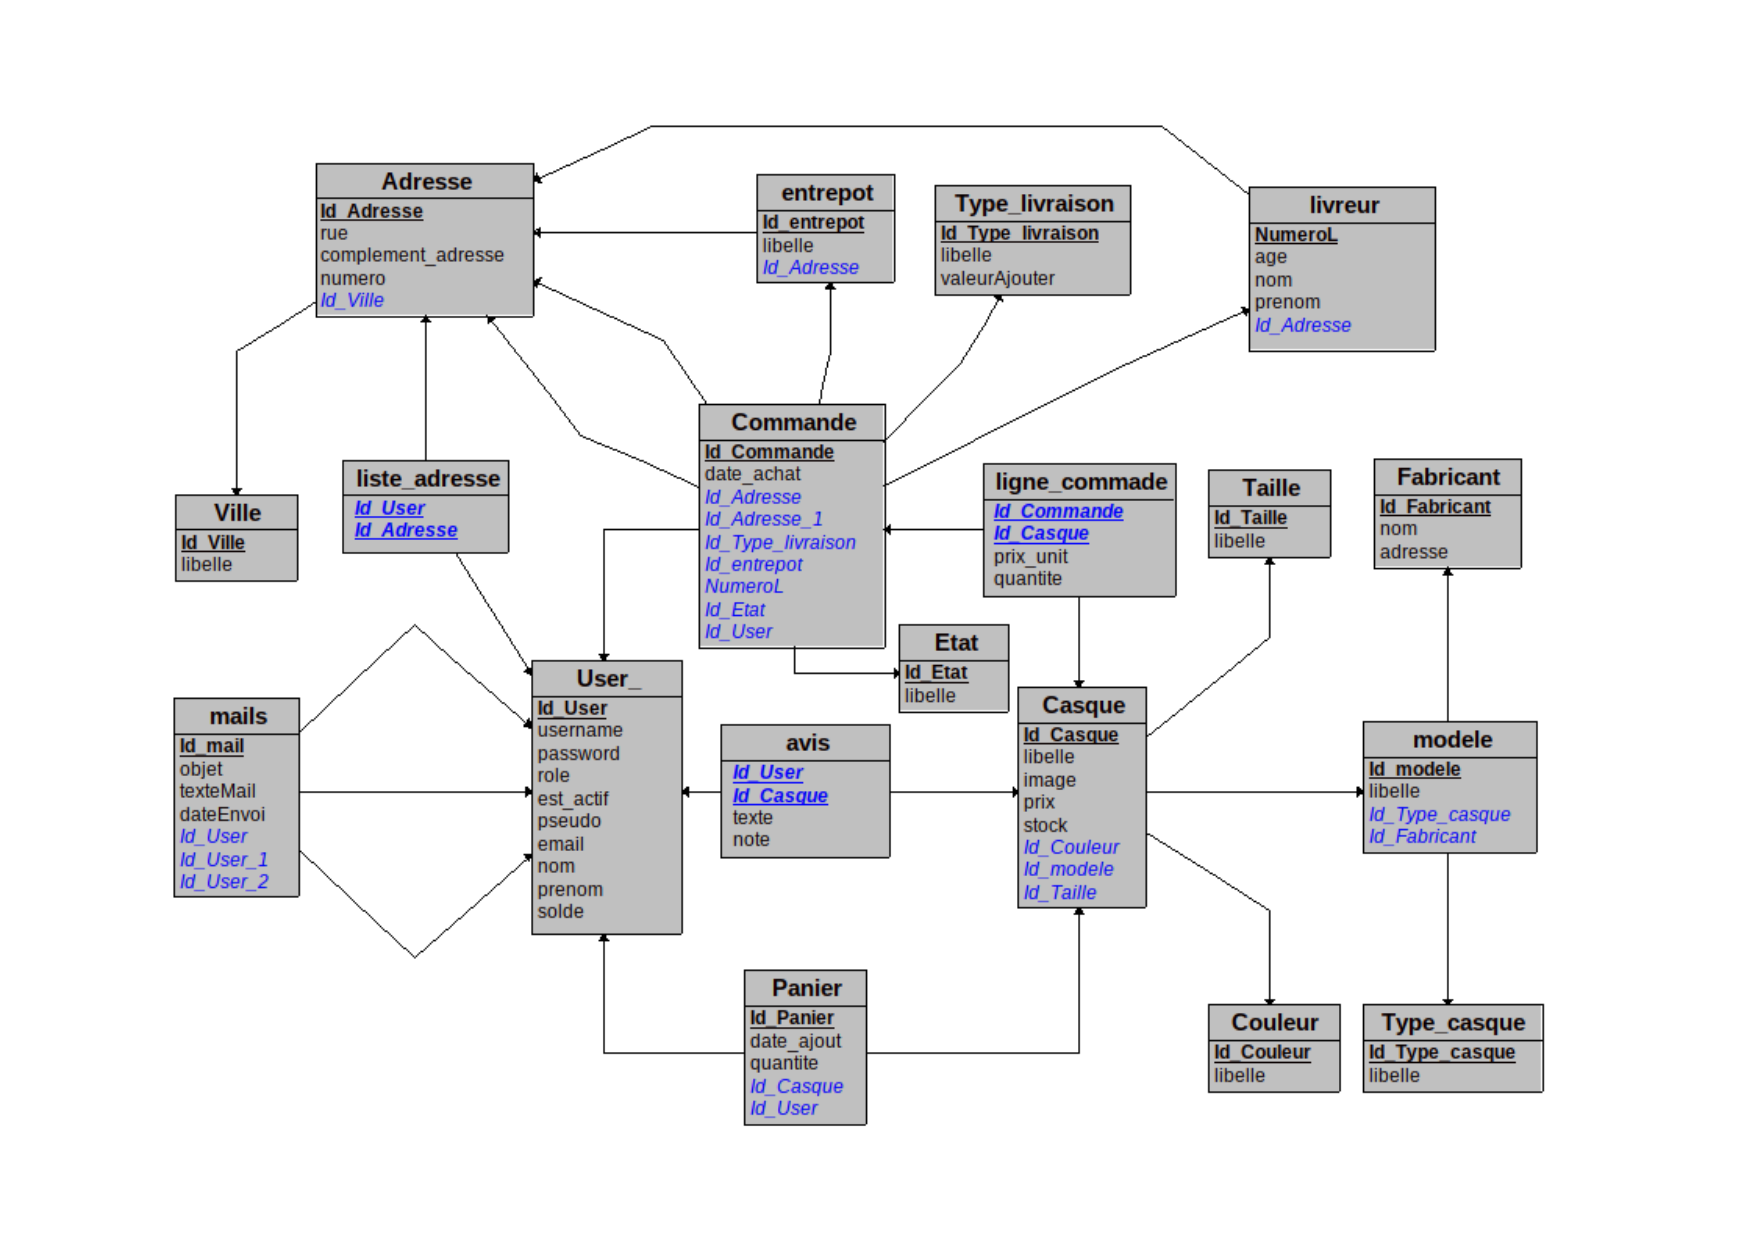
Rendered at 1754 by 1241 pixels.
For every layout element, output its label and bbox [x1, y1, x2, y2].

picture [155, 118, 1599, 1137]
